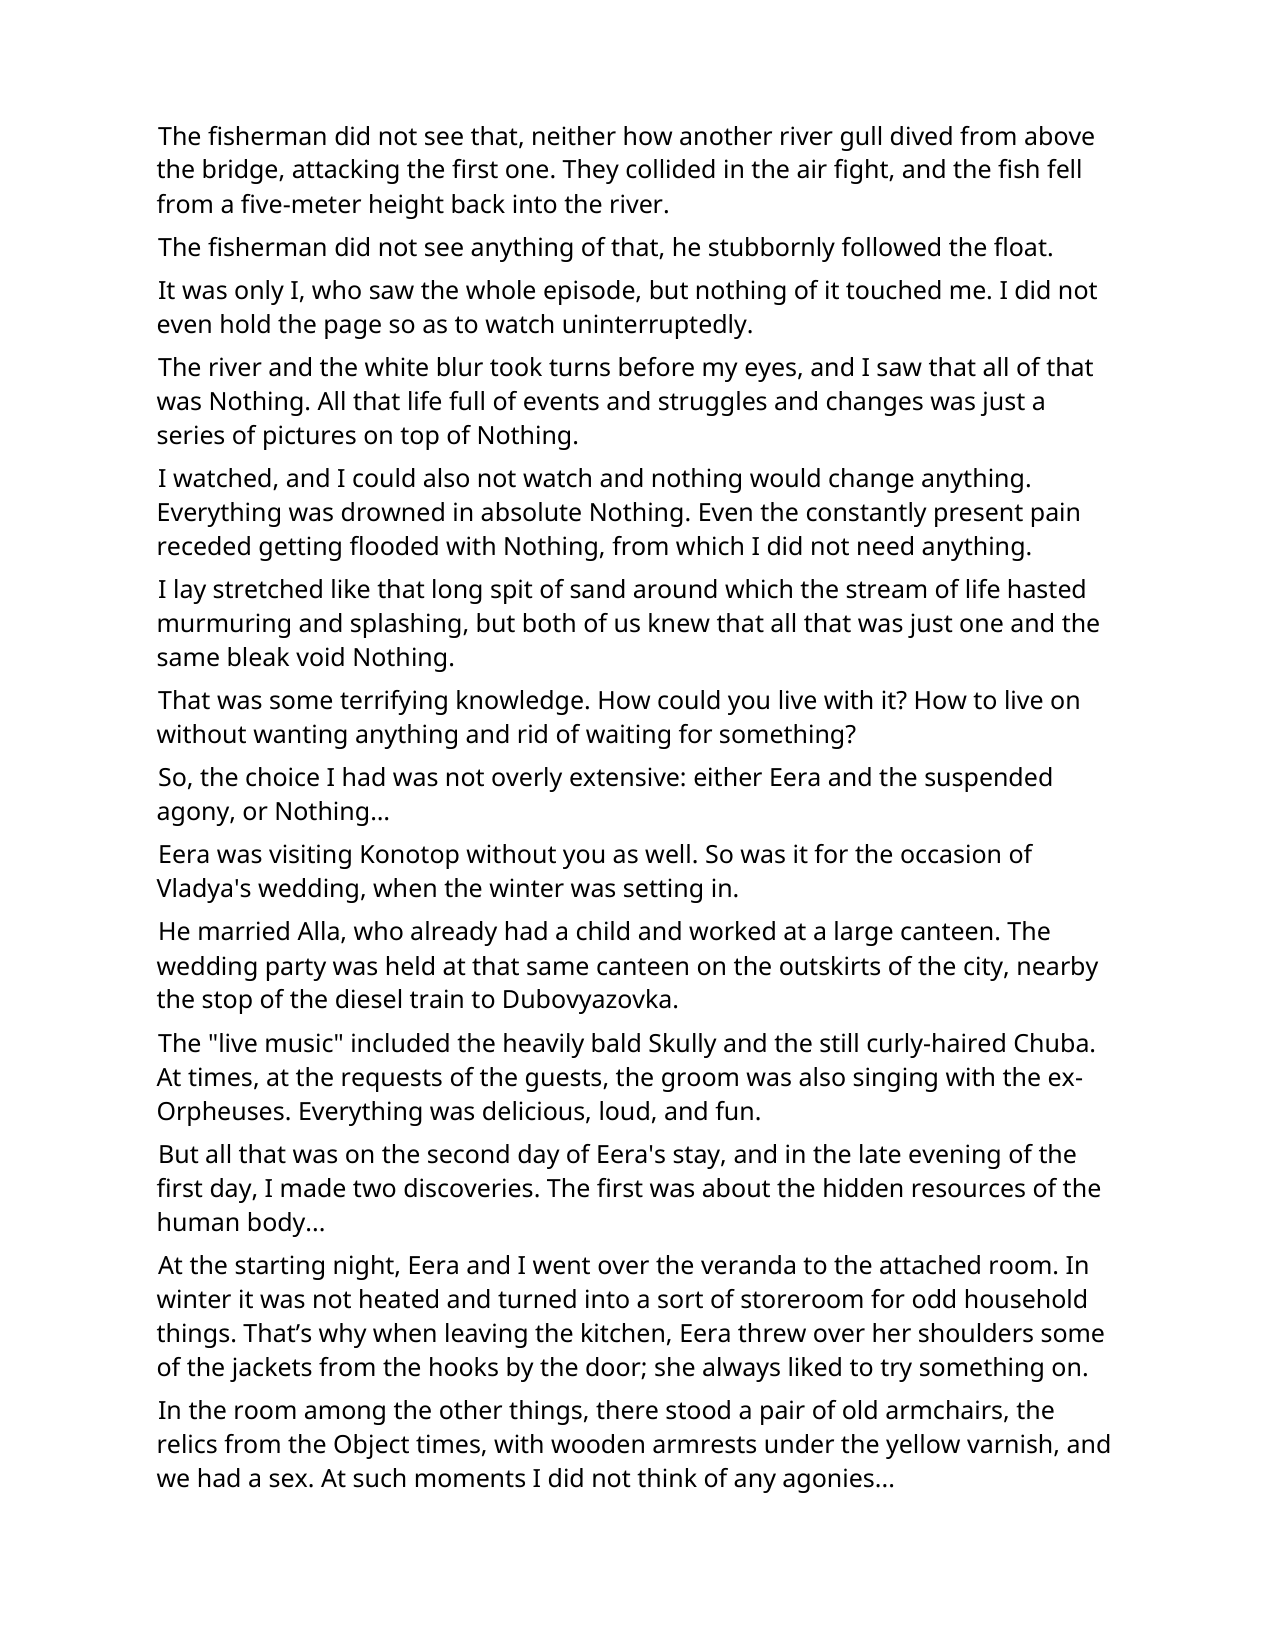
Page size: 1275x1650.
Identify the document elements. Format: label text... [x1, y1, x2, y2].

text The river and the white blur took turns before my eyes, and I saw that all of that was Nothing. All that life full of events and struggles and changes was just a series of pictures on top of Nothing. [156, 349, 1118, 452]
text Eera was visiting Konotop without you as well. So was it for the occasion of Vladya's wedding, when the winter was setting in. [156, 837, 1118, 905]
text That was some terrifying knowledge. How could you live with it? How to live on without wanting anything and rid of waiting for something? [156, 683, 1118, 751]
text At the starting night, Eera and I went over the veranda to the attached room. In winter it was not heated and turned into a sort of storeroom for odd household things. That’s why when leaving the kitchen, Eera threw over her shoulders some of the jackets from the hooks by the door; she always liked to try something on. [156, 1247, 1118, 1384]
text He married Alla, who already had a child and worked at a large canteen. The wedding party was held at that same canteen on the outskirts of the city, nearby the stop of the diesel train to Dubovyazovka. [156, 914, 1118, 1016]
text So, the choice I had was not overly extensive: either Eera and the suspended agony, or Nothing… [156, 760, 1118, 828]
text The fisherman did not see that, neither how another river gull dived from above the bridge, attacking the first one. They collided in the air fight, and the fish fell from a five-meter height back into the river. [156, 118, 1118, 220]
text The "live music" included the heavily bald Skully and the still curly-haired Chuba. At times, at the requests of the guests, the groom was also singing with the ex-Orpheuses. Everything was delicious, loud, and fun. [156, 1025, 1118, 1127]
text I watched, and I could also not watch and nothing would change anything. Everything was drowned in absolute Nothing. Even the constantly present pain receded getting flooded with Nothing, from which I did not need anything. [156, 461, 1118, 563]
text It was only I, who saw the whole episode, but nothing of it touched me. I did not even hold the page so as to watch uninterruptedly. [156, 272, 1118, 340]
text I lay stretched like that long spit of sand around which the stream of life hasted murmuring and splashing, but both of us knew that all that was just one and the same bleak void Nothing. [156, 572, 1118, 674]
text But all that was on the second day of Eera's stay, and in the late evening of the first day, I made two discoveries. The first was about the hidden resources of the human body... [156, 1136, 1118, 1238]
text The fisherman did not see anything of that, he stubbornly followed the float. [156, 229, 1118, 263]
text In the room among the other things, there stood a pair of old armchairs, the relics from the Object times, with wooden armrests under the yellow varnish, and we had a sex. At such moments I did not think of any agonies... [156, 1393, 1118, 1495]
